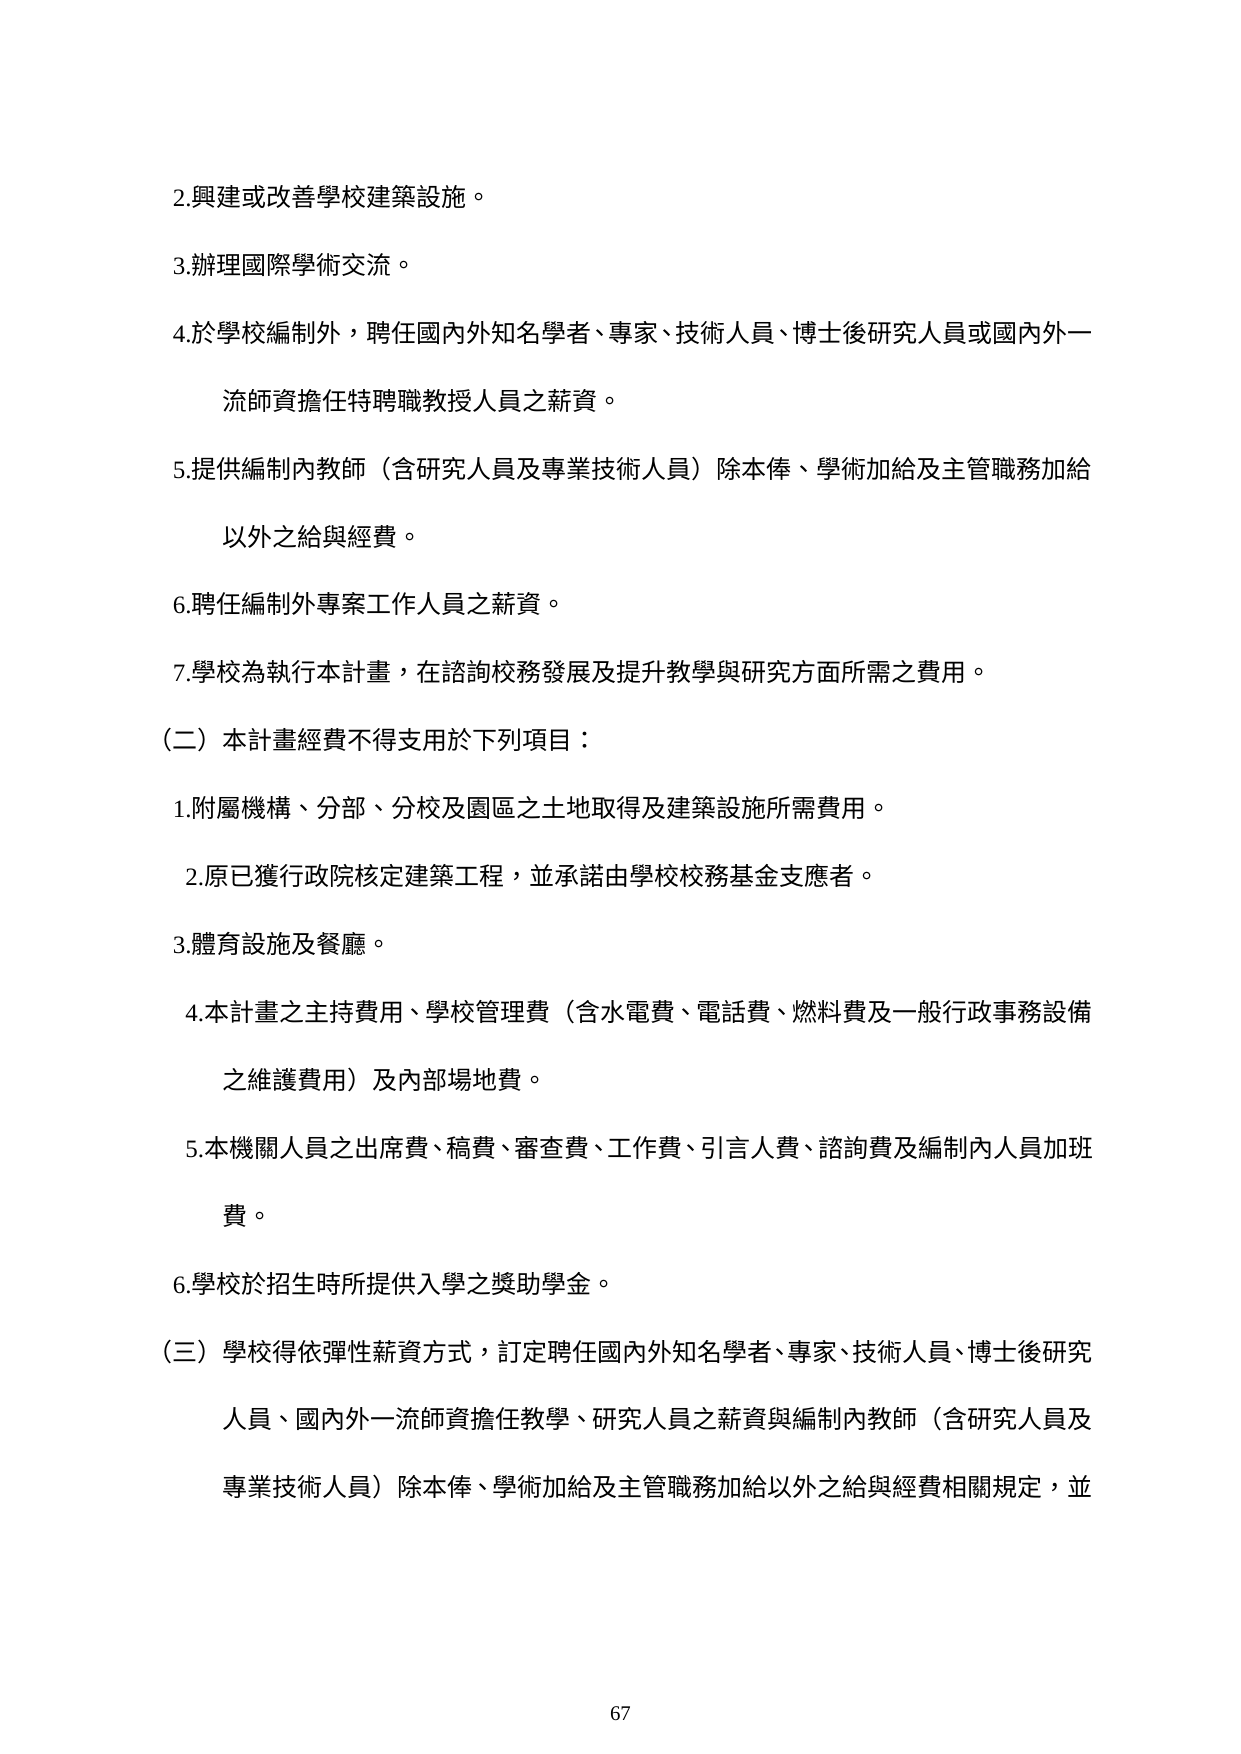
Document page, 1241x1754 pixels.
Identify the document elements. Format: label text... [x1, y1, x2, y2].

text 6.學校於招生時所提供入學之獎助學金。 [148, 1248, 1092, 1316]
text 4.本計畫之主持費用、學校管理費（含水電費、電話費、燃料費及一般行政事務設備之維護費用）及內部場地費。 [173, 977, 1092, 1112]
text 3.體育設施及餐廳。 [148, 909, 1092, 977]
text 7.學校為執行本計畫，在諮詢校務發展及提升教學與研究方面所需之費用。 [148, 637, 1092, 705]
text 2.原已獲行政院核定建築工程，並承諾由學校校務基金支應者。 [148, 841, 1092, 909]
text （三）學校得依彈性薪資方式，訂定聘任國內外知名學者、專家、技術人員、博士後研究人員、國內外一流師資擔任教學、研究人員之薪資與編制內教師（含研究人員及專業技術人員）除本俸、學術加給及主管職務加給以外之給與經費相關規定，並 [148, 1316, 1092, 1520]
text 5.提供編制內教師（含研究人員及專業技術人員）除本俸、學術加給及主管職務加給以外之給與經費。 [148, 433, 1092, 569]
text 4.於學校編制外，聘任國內外知名學者、專家、技術人員、博士後研究人員或國內外一流師資擔任特聘職教授人員之薪資。 [148, 297, 1092, 433]
text 1.附屬機構、分部、分校及園區之土地取得及建築設施所需費用。 [148, 773, 1092, 841]
text 5.本機關人員之出席費、稿費、審查費、工作費、引言人費、諮詢費及編制內人員加班費。 [173, 1112, 1092, 1248]
text 6.聘任編制外專案工作人員之薪資。 [148, 569, 1092, 637]
text （二）本計畫經費不得支用於下列項目： [148, 705, 1092, 773]
text 3.辦理國際學術交流。 [148, 229, 1092, 297]
text 2.興建或改善學校建築設施。 [148, 162, 1092, 229]
